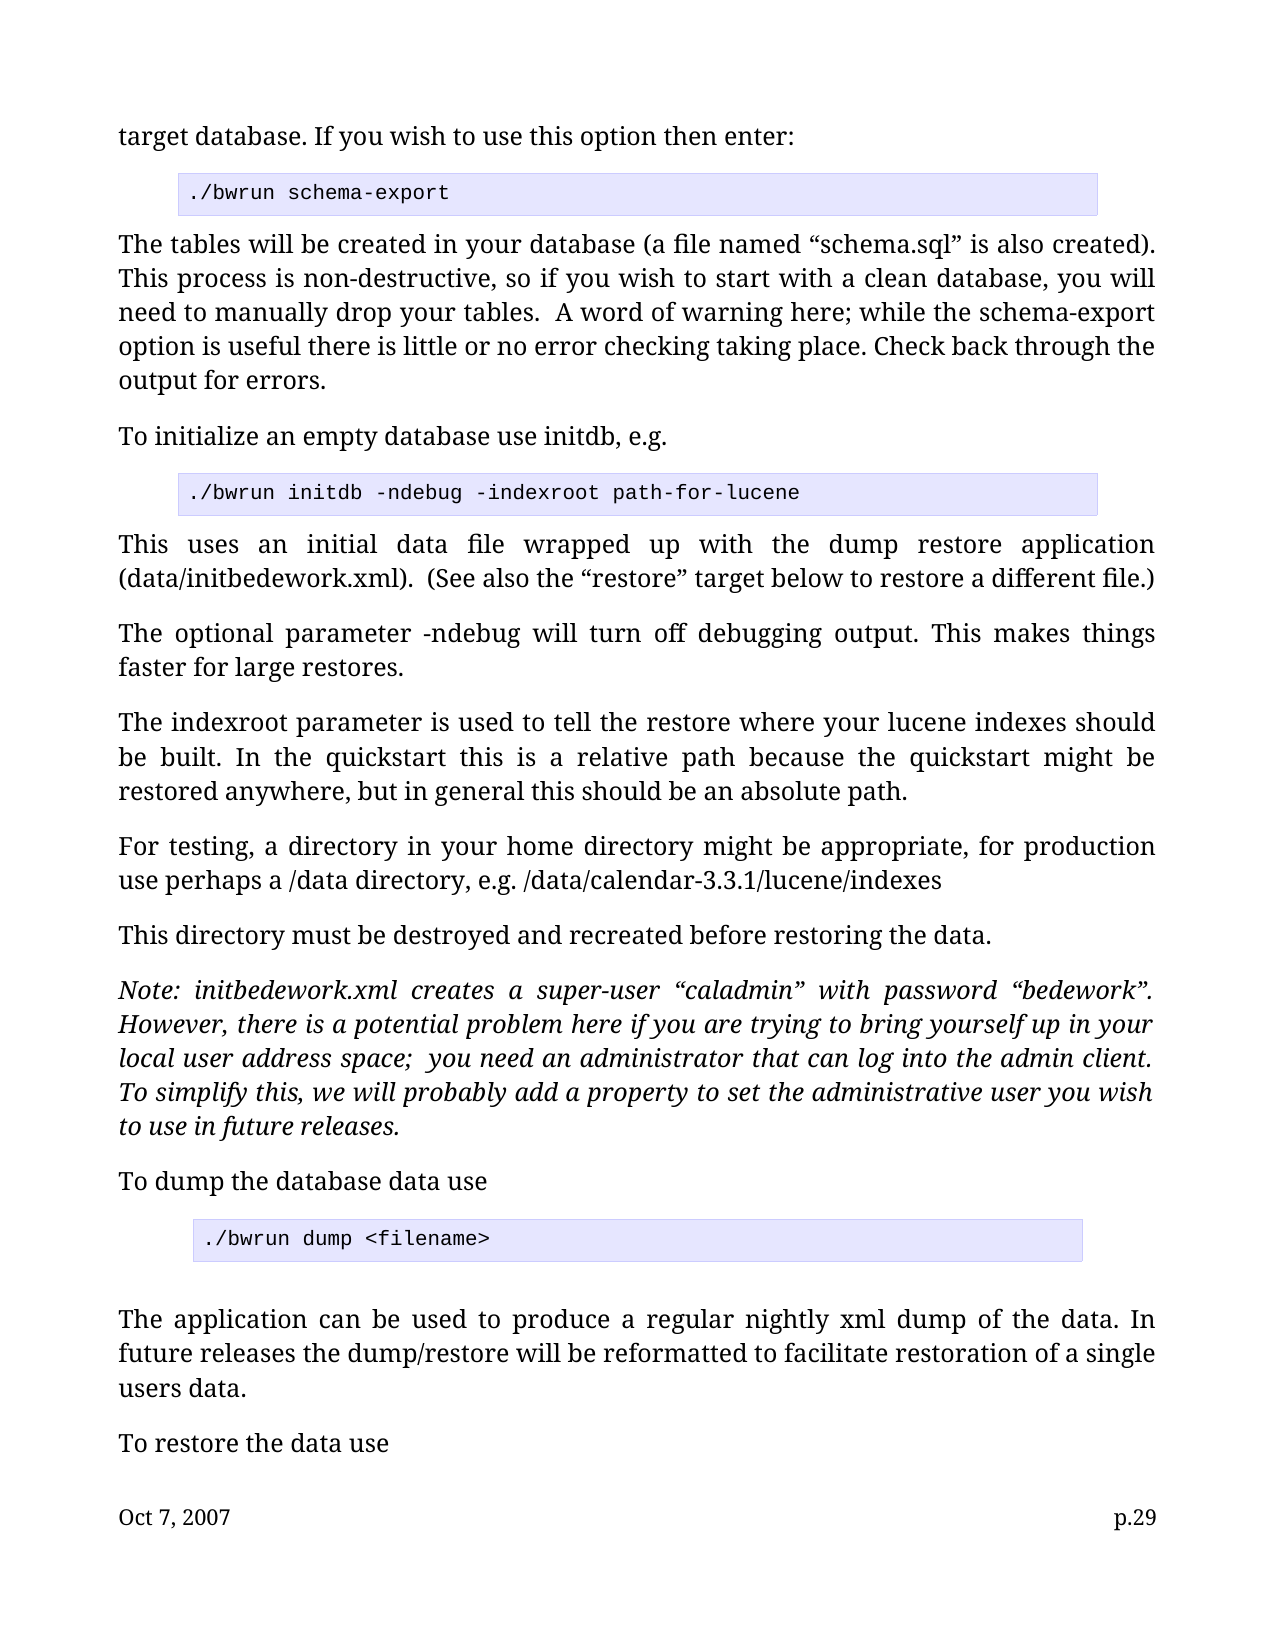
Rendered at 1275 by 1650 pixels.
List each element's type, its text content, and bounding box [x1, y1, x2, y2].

text To restore the data use [118, 1425, 1157, 1459]
text To dump the database data use [118, 1164, 1157, 1198]
text ./bwrun initdb -ndebug -indexroot path-for-lucene [179, 474, 1097, 515]
text This directory must be destroyed and recreated before restoring the data. [118, 917, 1157, 952]
text For testing, a directory in your home directory might be appropriate, for production use perhaps a /data directory, e.g. /data/calendar-3.3.1/lucene/indexes [118, 828, 1157, 896]
text The optional parameter -ndebug will turn off debugging output. This makes things faster for large restores. [118, 616, 1157, 684]
text The indexroot parameter is used to tell the restore where your lucene indexes should be built. In the quickstart this is a relative path because the quickstart might be restored anywhere, but in general this should be an absolute path. [118, 705, 1157, 807]
text ./bwrun schema-export [179, 174, 1097, 215]
text target database. If you wish to use this option then enter: [118, 118, 1157, 152]
text ./bwrun dump <filename> [194, 1220, 1082, 1261]
text The application can be used to produce a regular nightly xml dump of the data. In future releases the dump/restore will be reformatted to facilitate restoration of a single users data. [118, 1302, 1157, 1404]
text To initialize an empty database use initdb, e.g. [118, 418, 1157, 452]
text Note: initbedework.xml creates a super-user “caladmin” with password “bedework”. However, there is a potential problem here if you are trying to bring yourself up in your local user address space; you need an administrator that can log into the admin client. To simplify this, we will probably add a property to set the administrative user you wish to use in future releases. [118, 973, 1157, 1143]
text This uses an initial data file wrapped up with the dump restore application (data/initbedework.xml). (See also the “restore” target below to restore a different file.) [118, 527, 1157, 595]
text The tables will be created in your database (a file named “schema.sql” is also created). This process is non-destructive, so if you wish to start with a clean database, you will need to manually drop your tables. A word of warning here; while the schema-export option is useful there is little or no error checking taking place. Check back through the output for errors. [118, 227, 1157, 397]
